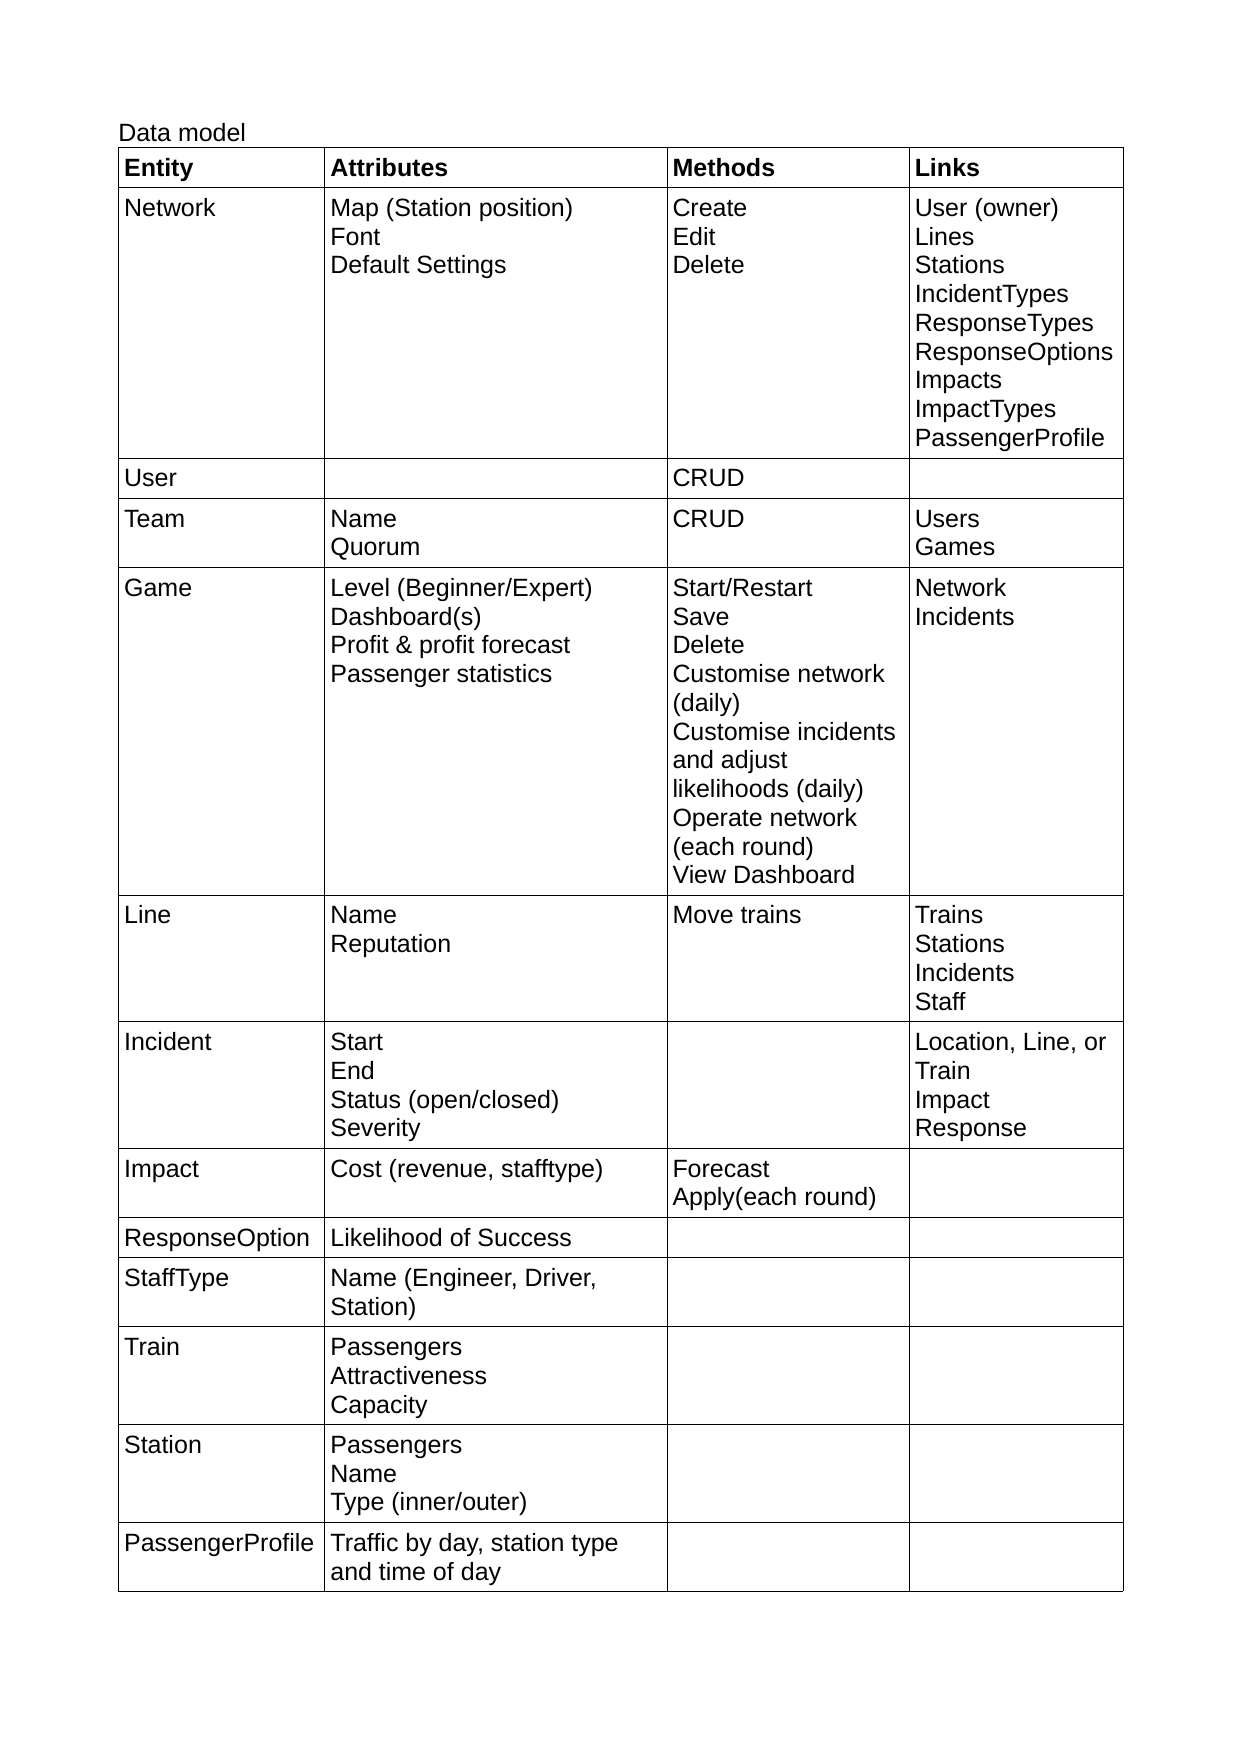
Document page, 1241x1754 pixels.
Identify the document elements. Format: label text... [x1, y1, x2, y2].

table_cell CRUD [668, 499, 909, 567]
table_cell Likelihood of Success [325, 1218, 667, 1257]
table_cell [910, 1425, 1123, 1522]
table_cell Incident [119, 1022, 324, 1148]
table_cell Impact [119, 1149, 324, 1217]
table_cell Location, Line, or Train Impact Response [910, 1022, 1123, 1148]
table_cell CRUD [668, 459, 909, 498]
table_cell [910, 1218, 1123, 1257]
table_cell User (owner) Lines Stations IncidentTypes ResponseTypes ResponseOptions Impacts ImpactTypes PassengerProfile [910, 188, 1123, 457]
table_cell Forecast Apply(each round) [668, 1149, 909, 1217]
table_cell Start End Status (open/closed) Severity [325, 1022, 667, 1148]
table_cell [668, 1425, 909, 1522]
table_cell [668, 1327, 909, 1424]
table_cell Station [119, 1425, 324, 1522]
table_cell StaffType [119, 1258, 324, 1326]
table_cell ResponseOption [119, 1218, 324, 1257]
table_cell Cost (revenue, stafftype) [325, 1149, 667, 1217]
table_cell Network [119, 188, 324, 457]
table_cell PassengerProfile [119, 1523, 324, 1591]
table_cell Create Edit Delete [668, 188, 909, 457]
table_cell Team [119, 499, 324, 567]
table_cell Traffic by day, station type and time of day [325, 1523, 667, 1591]
table_cell [668, 1218, 909, 1257]
table_header Methods [668, 148, 909, 187]
table_cell User [119, 459, 324, 498]
table_cell Name Quorum [325, 499, 667, 567]
table_cell Level (Beginner/Expert) Dashboard(s) Profit & profit forecast Passenger statistics [325, 568, 667, 895]
text Data model [118, 118, 1122, 147]
table_cell Start/Restart Save Delete Customise network (daily) Customise incidents and adjust likelihoods (daily) Operate network (each round) View Dashboard [668, 568, 909, 895]
table_cell Trains Stations Incidents Staff [910, 896, 1123, 1021]
table_cell Users Games [910, 499, 1123, 567]
table_cell [910, 1523, 1123, 1591]
table_cell [910, 459, 1123, 498]
table_cell Line [119, 896, 324, 1021]
table_cell Map (Station position) Font Default Settings [325, 188, 667, 457]
table_cell Train [119, 1327, 324, 1424]
table_cell [668, 1523, 909, 1591]
table_header Entity [119, 148, 324, 187]
table_cell [910, 1258, 1123, 1326]
table_cell Move trains [668, 896, 909, 1021]
table_cell [325, 459, 667, 498]
table_cell [910, 1149, 1123, 1217]
table_cell Game [119, 568, 324, 895]
table_cell Name (Engineer, Driver, Station) [325, 1258, 667, 1326]
table_header Links [910, 148, 1123, 187]
table_cell Passengers Attractiveness Capacity [325, 1327, 667, 1424]
table_cell Name Reputation [325, 896, 667, 1021]
table_cell [910, 1327, 1123, 1424]
table_header Attributes [325, 148, 667, 187]
table_cell [668, 1258, 909, 1326]
table_cell Network Incidents [910, 568, 1123, 895]
table_cell Passengers Name Type (inner/outer) [325, 1425, 667, 1522]
table_cell [668, 1022, 909, 1148]
